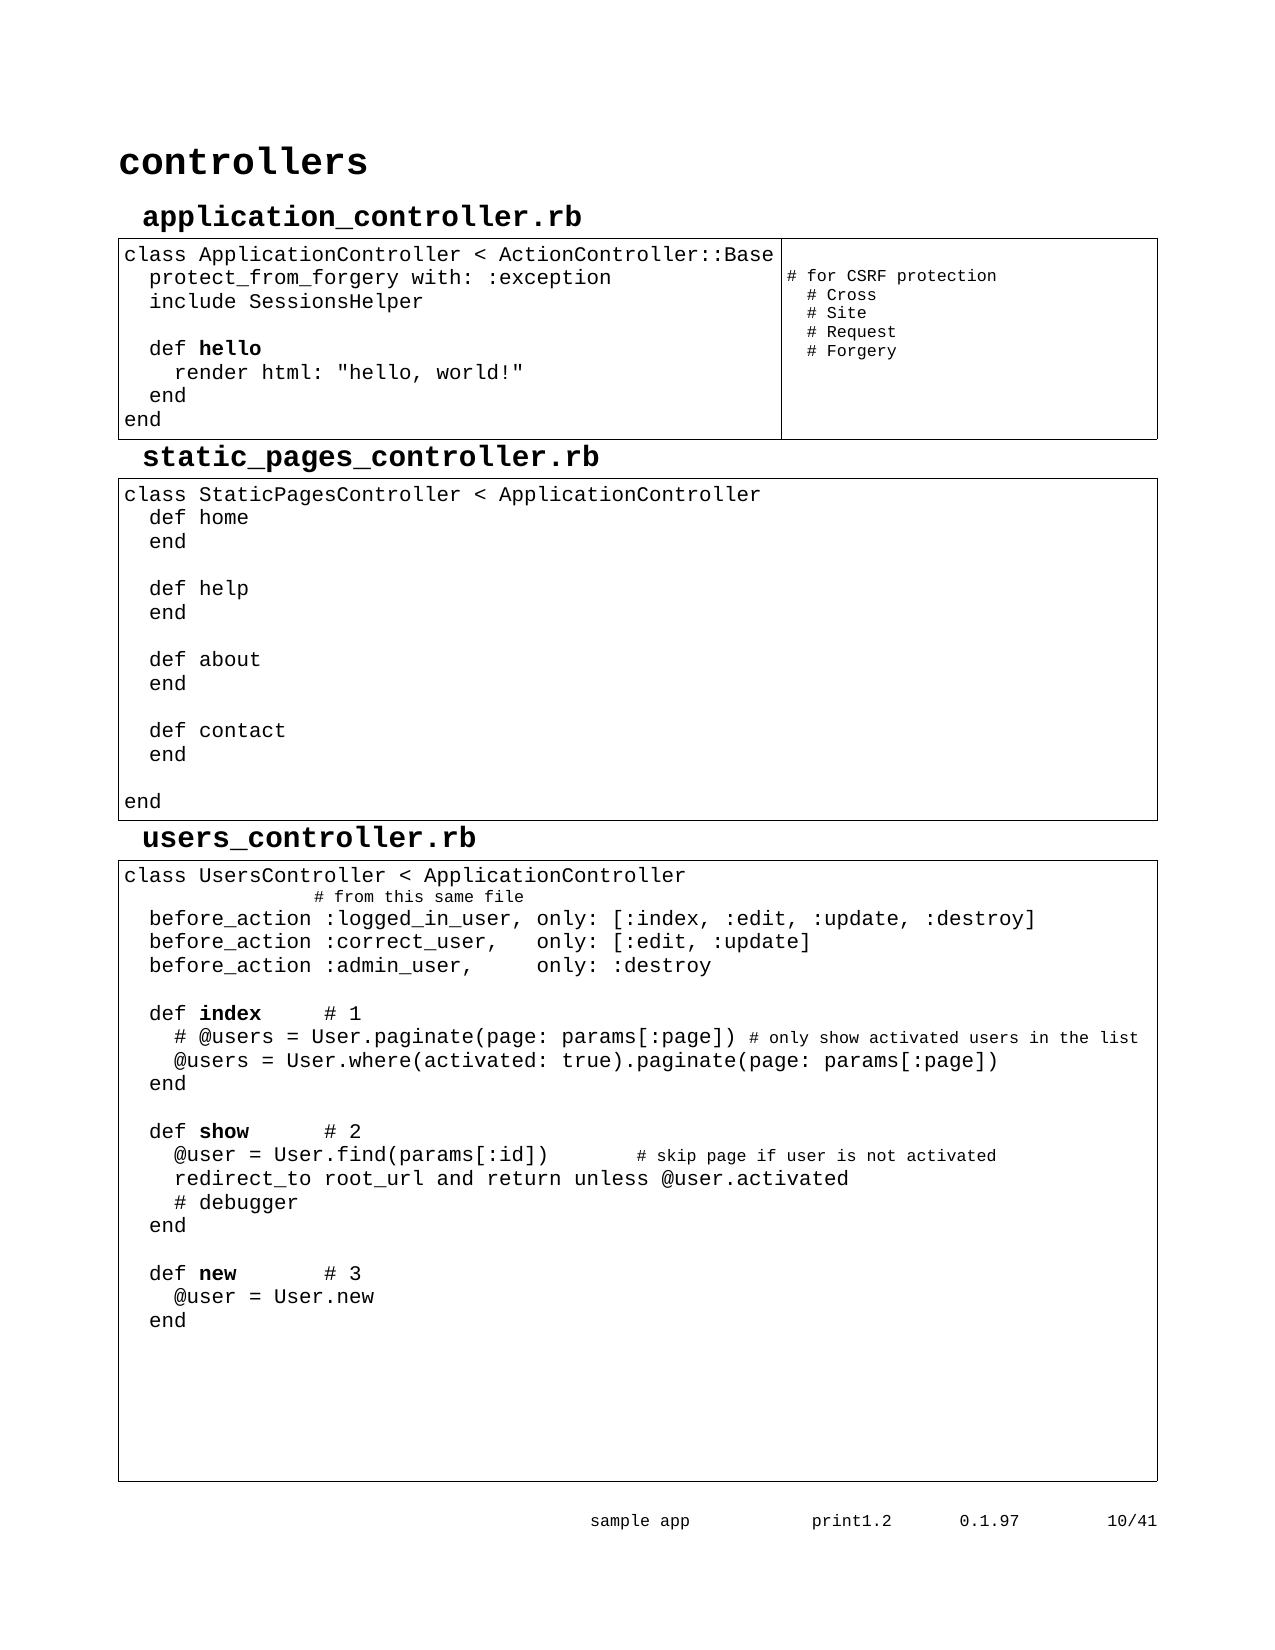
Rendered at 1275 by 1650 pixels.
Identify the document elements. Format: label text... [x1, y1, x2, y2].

subtitle controllers [118, 143, 1157, 186]
table_header class ApplicationController < ActionController::Base protect_from_forgery with: :exception include SessionsHelper def hello render html: "hello, world!" end end [119, 239, 781, 438]
table_header # for CSRF protection # Cross # Site # Request # Forgery [782, 239, 1157, 438]
subtitle users_controller.rb [142, 823, 1157, 857]
subtitle static_pages_controller.rb [142, 441, 1157, 475]
subtitle application_controller.rb [142, 201, 1157, 235]
table_header class UsersController < ApplicationController # from this same file before_action :logged_in_user, only: [:index, :edit, :update, :destroy] before_action :correct_user, only: [:edit, :update] before_action :admin_user, only: :destroy def index # 1 # @users = User.paginate(page: params[:page]) # only show activated users in the list @users = User.where(activated: true).paginate(page: params[:page]) end def show # 2 @user = User.find(params[:id]) # skip page if user is not activated redirect_to root_url and return unless @user.activated # debugger end def new # 3 @user = User.new end [119, 861, 1157, 1481]
table_header class StaticPagesController < ApplicationController def home end def help end def about end def contact end end [119, 479, 1157, 820]
